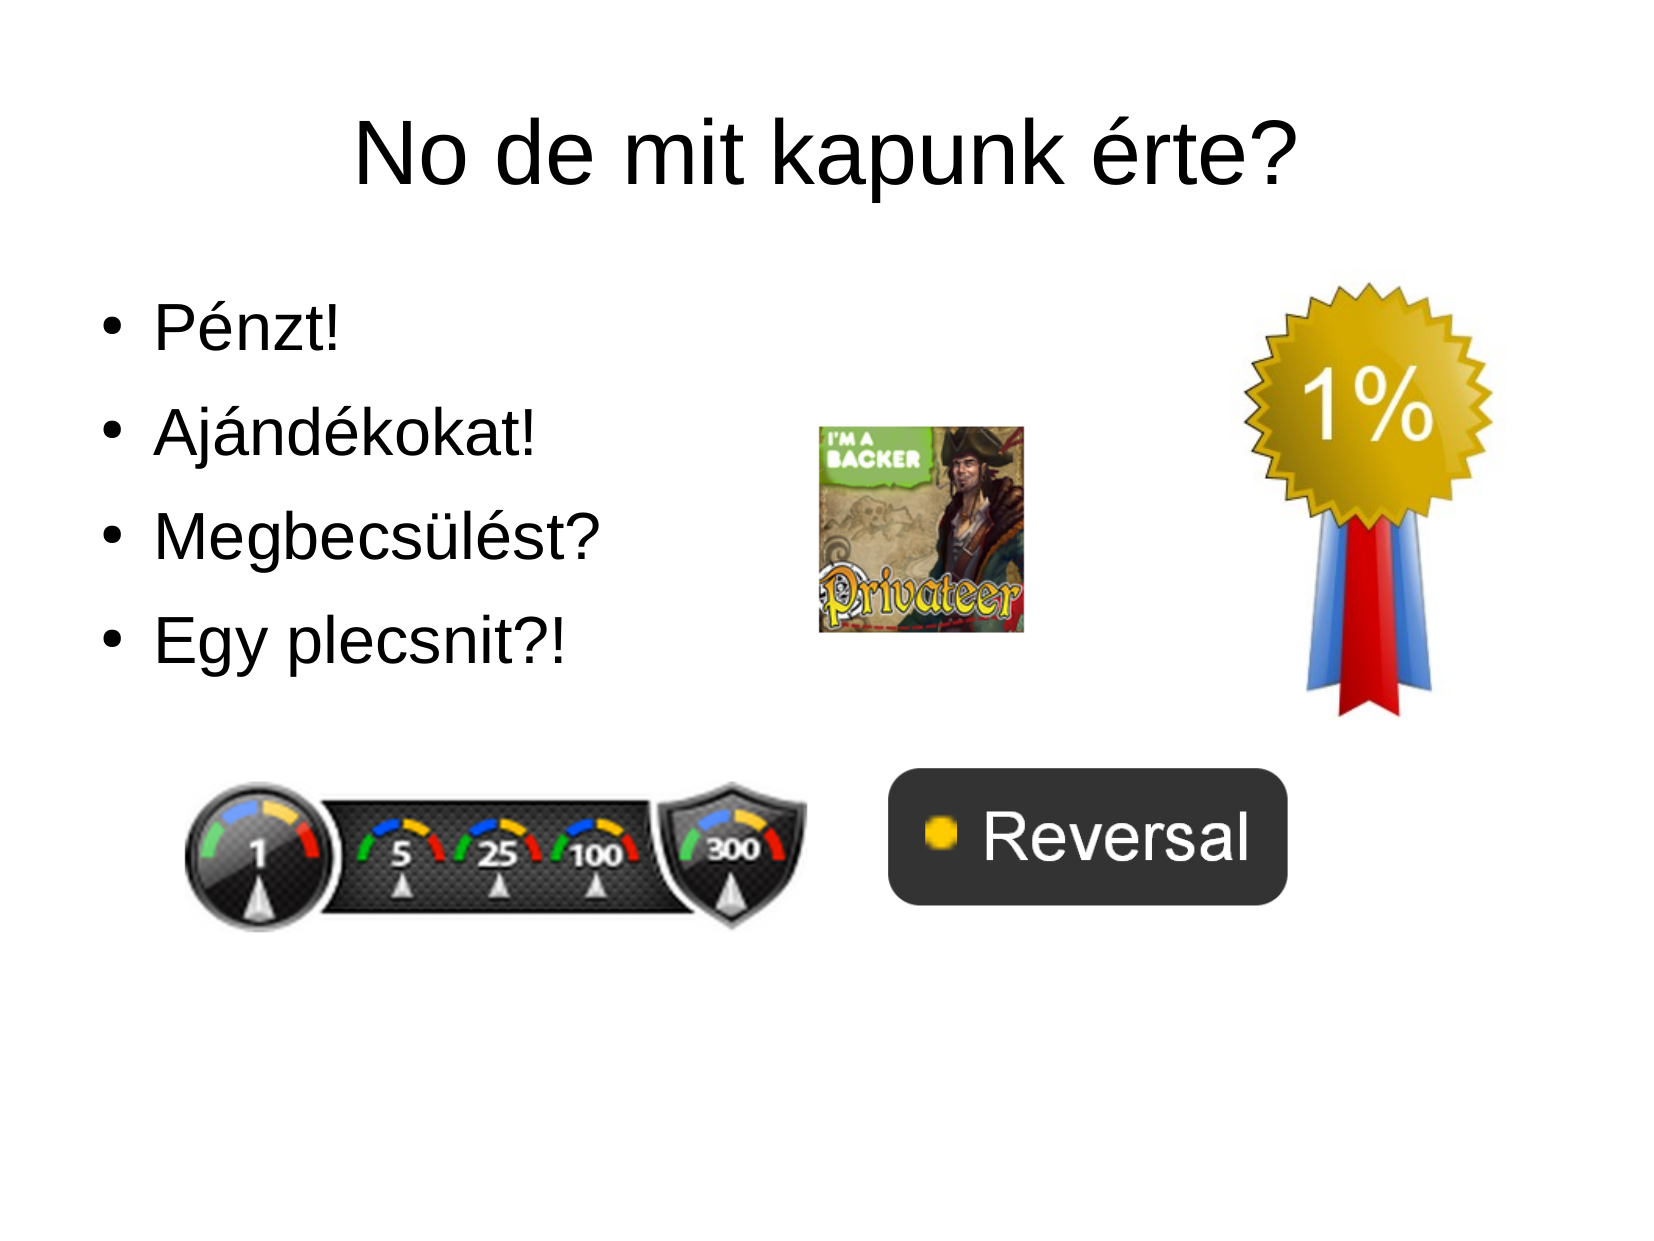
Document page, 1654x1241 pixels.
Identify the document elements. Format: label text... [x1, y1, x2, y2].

picture [1230, 269, 1512, 731]
picture [165, 760, 823, 946]
title No de mit kapunk érte? [82, 49, 1571, 257]
picture [810, 419, 1043, 647]
picture [885, 764, 1294, 916]
list Pénzt! Ajándékokat! Megbecsülést? Egy plecsnit?! [82, 290, 1571, 1109]
